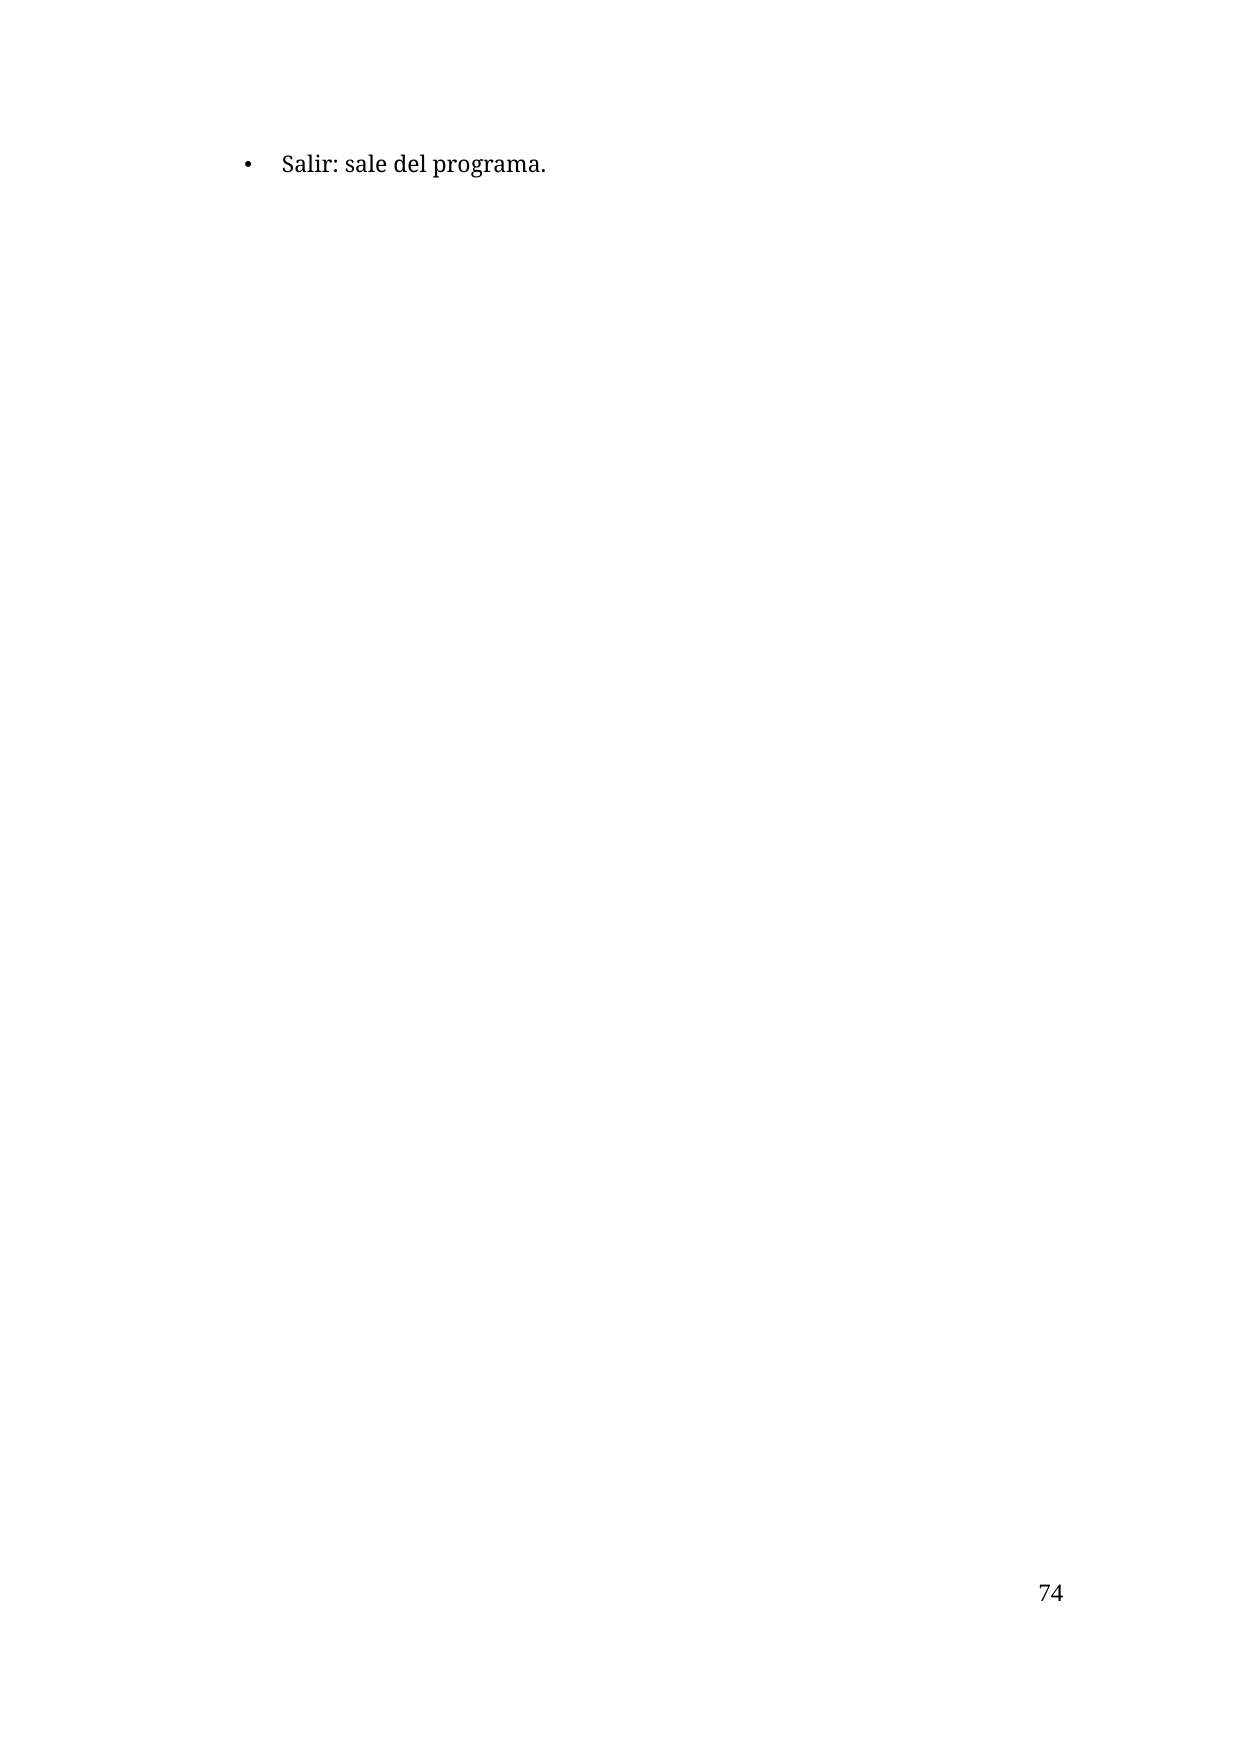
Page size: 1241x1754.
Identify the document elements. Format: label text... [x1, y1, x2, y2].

list Salir: sale del programa. [244, 148, 1063, 179]
